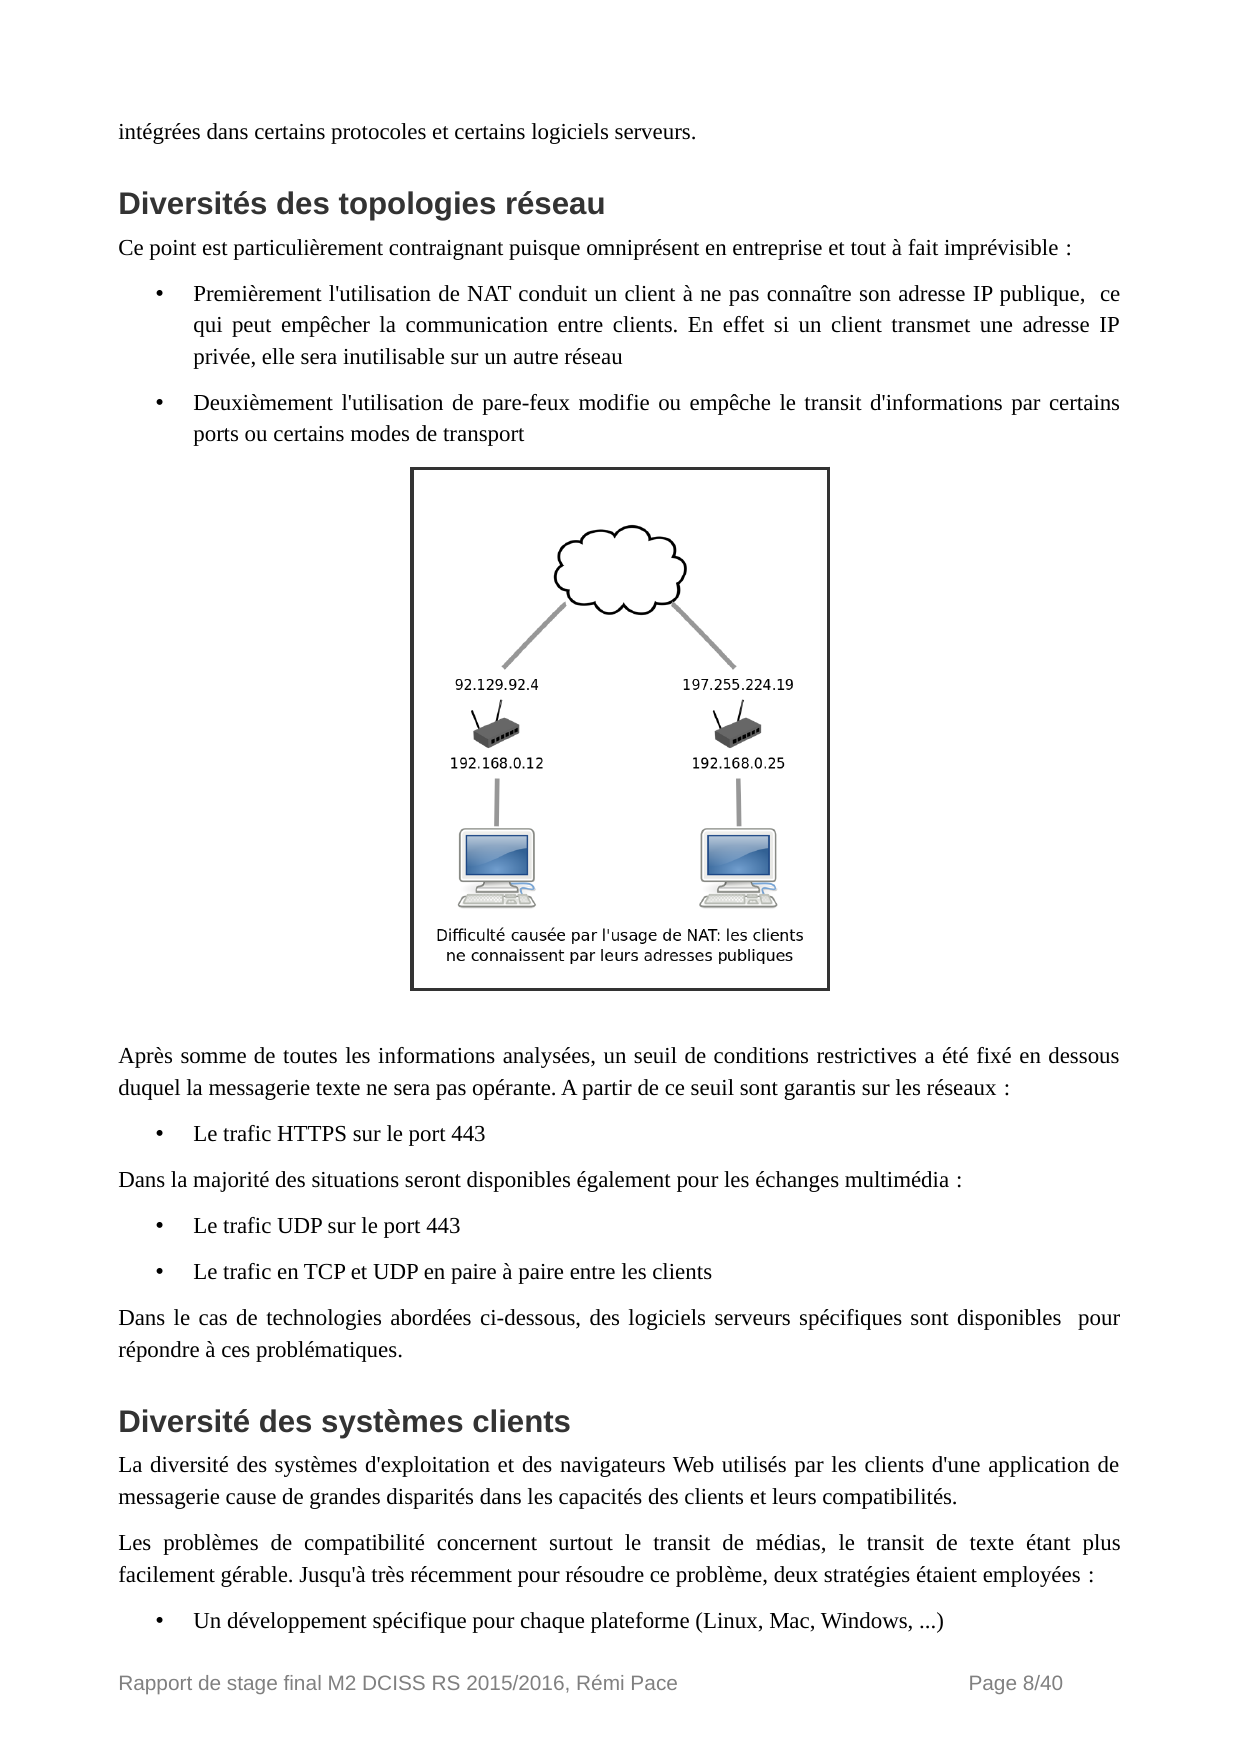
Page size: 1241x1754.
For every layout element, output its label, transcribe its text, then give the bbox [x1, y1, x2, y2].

picture [437, 493, 803, 964]
text Après somme de toutes les informations analysées, un seuil de conditions restrictives a été fixé en dessous duquel la messagerie texte ne sera pas opérante. A partir de ce seuil sont garantis sur les réseaux : [118, 1042, 1122, 1100]
text Ce point est particulièrement contraignant puisque omniprésent en entreprise et tout à fait imprévisible : [118, 233, 1122, 260]
list Le trafic UDP sur le port 443 [156, 1212, 1122, 1238]
subtitle Diversités des topologies réseau [118, 185, 1122, 221]
text intégrées dans certains protocoles et certains logiciels serveurs. [118, 118, 1122, 144]
list Deuxièmement l'utilisation de pare-feux modifie ou empêche le transit d'informations par certains ports ou certains modes de transport [156, 389, 1122, 447]
list Premièrement l'utilisation de NAT conduit un client à ne pas connaître son adresse IP publique, ce qui peut empêcher la communication entre clients. En effet si un client transmet une adresse IP privée, elle sera inutilisable sur un autre réseau [156, 280, 1122, 369]
text Dans la majorité des situations seront disponibles également pour les échanges multimédia : [118, 1166, 1122, 1192]
list Le trafic en TCP et UDP en paire à paire entre les clients [156, 1258, 1122, 1284]
list Le trafic HTTPS sur le port 443 [156, 1120, 1122, 1146]
text Les problèmes de compatibilité concernent surtout le transit de médias, le transit de texte étant plus facilement gérable. Jusqu'à très récemment pour résoudre ce problème, deux stratégies étaient employées : [118, 1529, 1122, 1587]
subtitle Diversité des systèmes clients [118, 1403, 1122, 1439]
text La diversité des systèmes d'exploitation et des navigateurs Web utilisés par les clients d'une application de messagerie cause de grandes disparités dans les capacités des clients et leurs compatibilités. [118, 1451, 1122, 1509]
list Un développement spécifique pour chaque plateforme (Linux, Mac, Windows, ...) [156, 1607, 1122, 1633]
text Dans le cas de technologies abordées ci-dessous, des logiciels serveurs spécifiques sont disponibles pour répondre à ces problématiques. [118, 1304, 1122, 1362]
